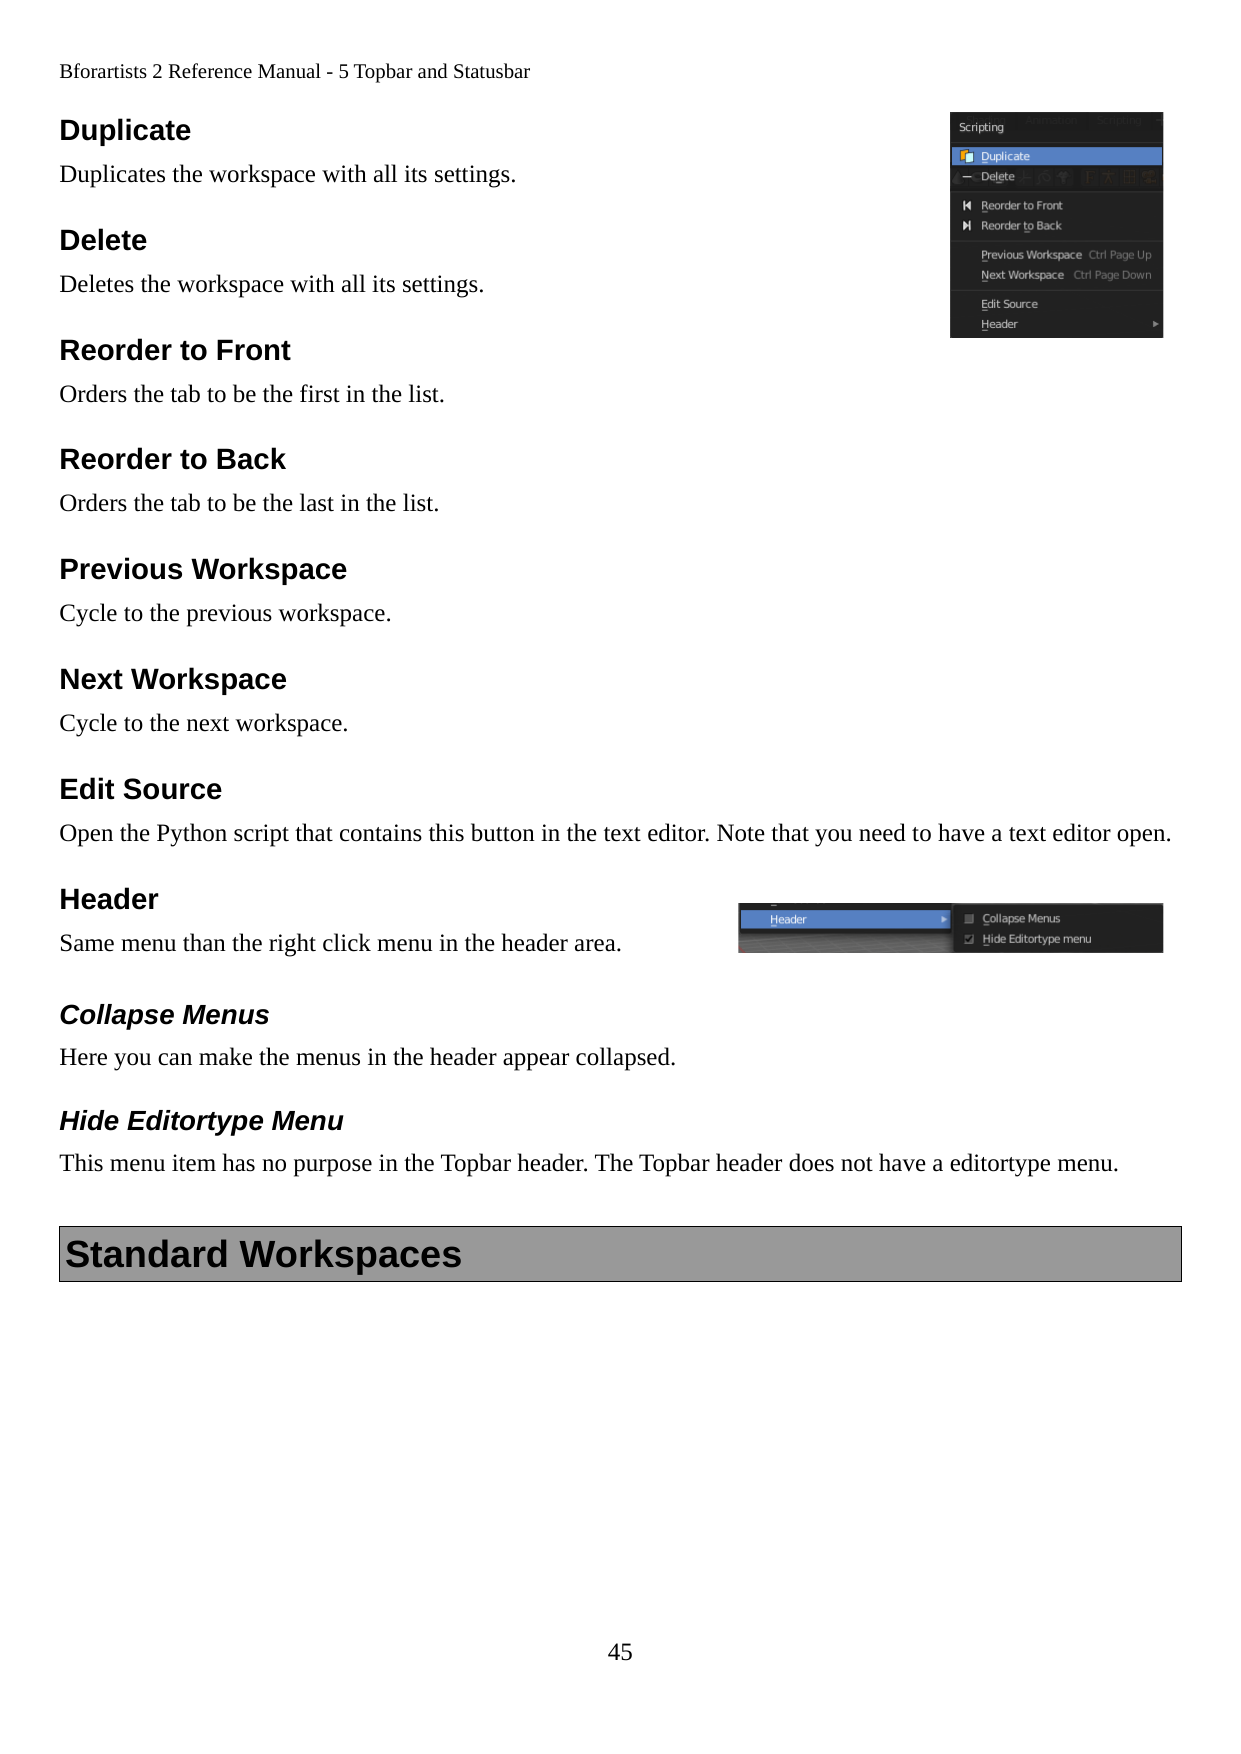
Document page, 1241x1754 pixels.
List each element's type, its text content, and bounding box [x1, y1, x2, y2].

subtitle Delete [59, 222, 950, 256]
subtitle Hide Editortype Menu [59, 1104, 1181, 1136]
text Orders the tab to be the last in the list. [59, 488, 1181, 517]
text Duplicates the workspace with all its settings. [59, 159, 950, 188]
text Cycle to the next workspace. [59, 708, 1181, 737]
text Cycle to the previous workspace. [59, 598, 1181, 627]
picture [738, 903, 1164, 953]
subtitle Reorder to Back [59, 442, 1181, 476]
table_header Standard Workspaces [60, 1227, 1181, 1281]
subtitle Collapse Menus [59, 998, 1181, 1030]
subtitle Reorder to Front [59, 332, 1181, 366]
subtitle Next Workspace [59, 662, 1181, 696]
picture [950, 112, 1164, 338]
subtitle Header [59, 882, 1181, 916]
subtitle Edit Source [59, 772, 1181, 806]
text This menu item has no purpose in the Topbar header. The Topbar header does not have a editortype menu. [59, 1148, 1181, 1177]
subtitle [1164, 222, 1181, 256]
text Deletes the workspace with all its settings. [59, 269, 950, 297]
text Open the Python script that contains this button in the text editor. Note that you need to have a text editor open. [59, 818, 1181, 847]
text Same menu than the right click menu in the header area. [59, 928, 1181, 957]
subtitle Duplicate [59, 113, 950, 146]
text Orders the tab to be the first in the list. [59, 379, 1181, 407]
text Here you can make the menus in the header appear collapsed. [59, 1042, 1181, 1071]
subtitle Previous Workspace [59, 552, 1181, 586]
subtitle [1164, 113, 1181, 146]
